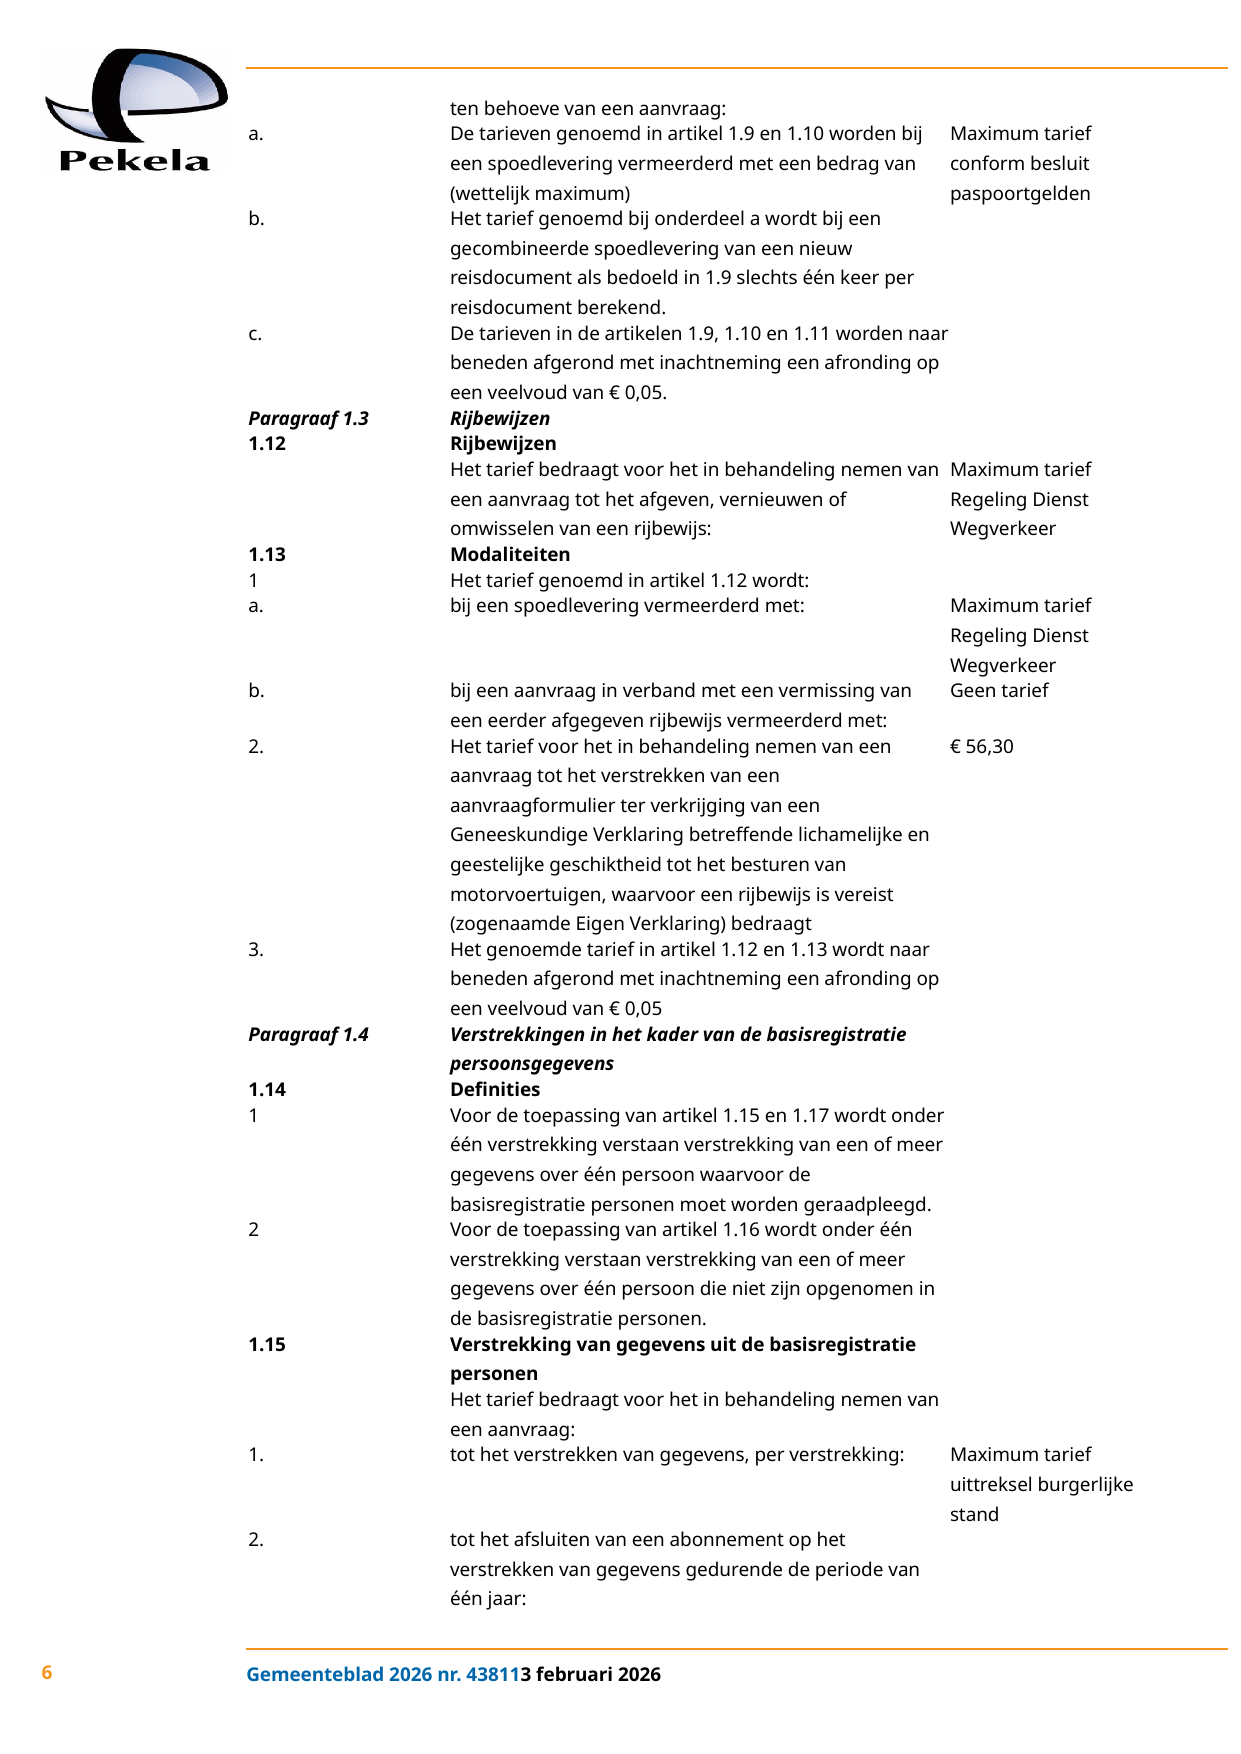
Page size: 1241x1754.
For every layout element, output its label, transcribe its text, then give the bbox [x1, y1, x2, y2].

table_cell Paragraaf 1.3 [248, 405, 450, 431]
table_cell [950, 95, 1152, 121]
table_cell [950, 541, 1152, 567]
table_cell a. [248, 121, 450, 205]
table_cell 1.15 [248, 1331, 450, 1386]
table_cell 1 [248, 1102, 450, 1216]
table_cell [950, 1102, 1152, 1216]
table_cell [950, 405, 1152, 431]
table_cell [950, 1386, 1152, 1442]
table_cell 3. [248, 936, 450, 1021]
picture [41, 47, 231, 172]
table_cell tot het verstrekken van gegevens, per verstrekking: [450, 1442, 950, 1526]
table_cell ten behoeve van een aanvraag: [450, 95, 950, 121]
table_cell a. [248, 593, 450, 677]
table_cell Definities [450, 1076, 950, 1102]
table_cell b. [248, 205, 450, 320]
table_cell c. [248, 320, 450, 405]
table_cell 2. [248, 1526, 450, 1611]
table_cell € 56,30 [950, 733, 1152, 936]
table_cell [248, 456, 450, 541]
table_cell Het genoemde tarief in artikel 1.12 en 1.13 wordt naar beneden afgerond met inachtneming een afronding op een veelvoud van € 0,05 [450, 936, 950, 1021]
table_cell Het tarief bedraagt voor het in behandeling nemen van een aanvraag tot het afgeven, vernieuwen of omwisselen van een rijbewijs: [450, 456, 950, 541]
table_cell [950, 1216, 1152, 1331]
table_cell Voor de toepassing van artikel 1.15 en 1.17 wordt onder één verstrekking verstaan verstrekking van een of meer gegevens over één persoon waarvoor de basisregistratie personen moet worden geraadpleegd. [450, 1102, 950, 1216]
table_cell Rijbewijzen [450, 431, 950, 456]
table_cell b. [248, 678, 450, 733]
table_cell [950, 567, 1152, 593]
table_cell Verstrekking van gegevens uit de basisregistratie personen [450, 1331, 950, 1386]
table_cell [950, 431, 1152, 456]
table_cell Verstrekkingen in het kader van de basisregistratie persoonsgegevens [450, 1021, 950, 1076]
table_cell tot het afsluiten van een abonnement op het verstrekken van gegevens gedurende de periode van één jaar: [450, 1526, 950, 1611]
table_cell Paragraaf 1.4 [248, 1021, 450, 1076]
table_cell Het tarief voor het in behandeling nemen van een aanvraag tot het verstrekken van een aanvraagformulier ter verkrijging van een Geneeskundige Verklaring betreffende lichamelijke en geestelijke geschiktheid tot het besturen van motorvoertuigen, waarvoor een rijbewijs is vereist (zogenaamde Eigen Verklaring) bedraagt [450, 733, 950, 936]
table_cell Voor de toepassing van artikel 1.16 wordt onder één verstrekking verstaan verstrekking van een of meer gegevens over één persoon die niet zijn opgenomen in de basisregistratie personen. [450, 1216, 950, 1331]
table_cell Maximum tarief uittreksel burgerlijke stand [950, 1442, 1152, 1526]
table_cell Maximum tarief conform besluit paspoortgelden [950, 121, 1152, 205]
table_cell De tarieven in de artikelen 1.9, 1.10 en 1.11 worden naar beneden afgerond met inachtneming een afronding op een veelvoud van € 0,05. [450, 320, 950, 405]
table_cell 2. [248, 733, 450, 936]
table_cell 2 [248, 1216, 450, 1331]
table_cell [950, 936, 1152, 1021]
table_cell 1.14 [248, 1076, 450, 1102]
table_cell Maximum tarief Regeling Dienst Wegverkeer [950, 593, 1152, 677]
table_cell 1.12 [248, 431, 450, 456]
table_cell De tarieven genoemd in artikel 1.9 en 1.10 worden bij een spoedlevering vermeerderd met een bedrag van (wettelijk maximum) [450, 121, 950, 205]
table_cell [248, 95, 450, 121]
table_cell 1.13 [248, 541, 450, 567]
table_cell 1. [248, 1442, 450, 1526]
table_cell [950, 205, 1152, 320]
table_cell [950, 1076, 1152, 1102]
table_cell Modaliteiten [450, 541, 950, 567]
table_cell bij een aanvraag in verband met een vermissing van een eerder afgegeven rijbewijs vermeerderd met: [450, 678, 950, 733]
table_cell Maximum tarief Regeling Dienst Wegverkeer [950, 456, 1152, 541]
table_cell [950, 320, 1152, 405]
table_cell Geen tarief [950, 678, 1152, 733]
table_cell [950, 1526, 1152, 1611]
table_cell Het tarief bedraagt voor het in behandeling nemen van een aanvraag: [450, 1386, 950, 1442]
table_cell Het tarief genoemd in artikel 1.12 wordt: [450, 567, 950, 593]
table_cell [950, 1021, 1152, 1076]
table_cell Rijbewijzen [450, 405, 950, 431]
table_cell [248, 1386, 450, 1442]
table_cell Het tarief genoemd bij onderdeel a wordt bij een gecombineerde spoedlevering van een nieuw reisdocument als bedoeld in 1.9 slechts één keer per reisdocument berekend. [450, 205, 950, 320]
table_cell bij een spoedlevering vermeerderd met: [450, 593, 950, 677]
table_cell 1 [248, 567, 450, 593]
table_cell [950, 1331, 1152, 1386]
